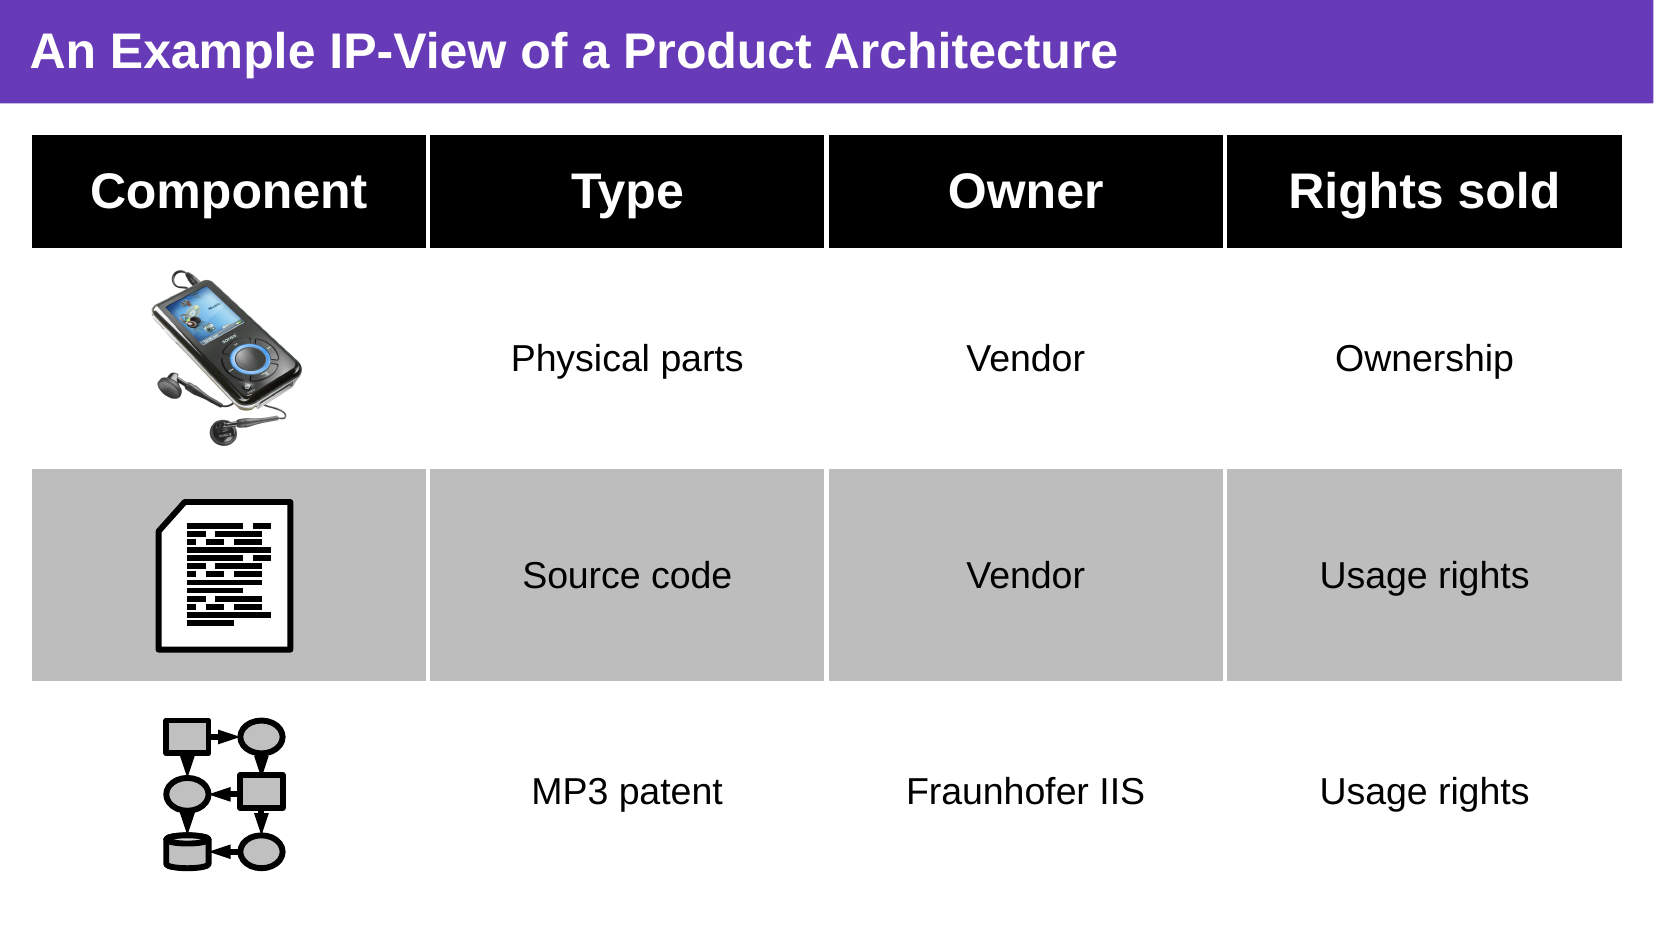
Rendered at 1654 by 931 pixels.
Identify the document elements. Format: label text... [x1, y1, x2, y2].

text_box [166, 840, 209, 869]
table_cell [32, 686, 426, 899]
text_box [240, 774, 283, 808]
table_header Type [430, 135, 824, 248]
table_cell Vendor [829, 469, 1223, 681]
text_box [158, 501, 291, 650]
table_cell Usage rights [1227, 686, 1622, 899]
table_cell Physical parts [430, 252, 824, 465]
table_cell Vendor [829, 252, 1223, 465]
table_cell [32, 252, 426, 465]
table_cell MP3 patent [430, 686, 824, 899]
table_header Component [32, 135, 426, 248]
table_cell Usage rights [1227, 469, 1622, 681]
title An Example IP-View of a Product Architecture [0, 0, 1654, 104]
table_header Owner [829, 135, 1223, 248]
text_box [240, 720, 283, 754]
table_cell Source code [430, 469, 824, 681]
text_box [166, 720, 209, 754]
table_cell Fraunhofer IIS [829, 686, 1223, 899]
picture [150, 268, 303, 446]
text_box [166, 777, 209, 811]
table_cell Ownership [1227, 252, 1622, 465]
text_box [240, 835, 283, 869]
table_cell [32, 469, 426, 681]
table_header Rights sold [1227, 135, 1622, 248]
